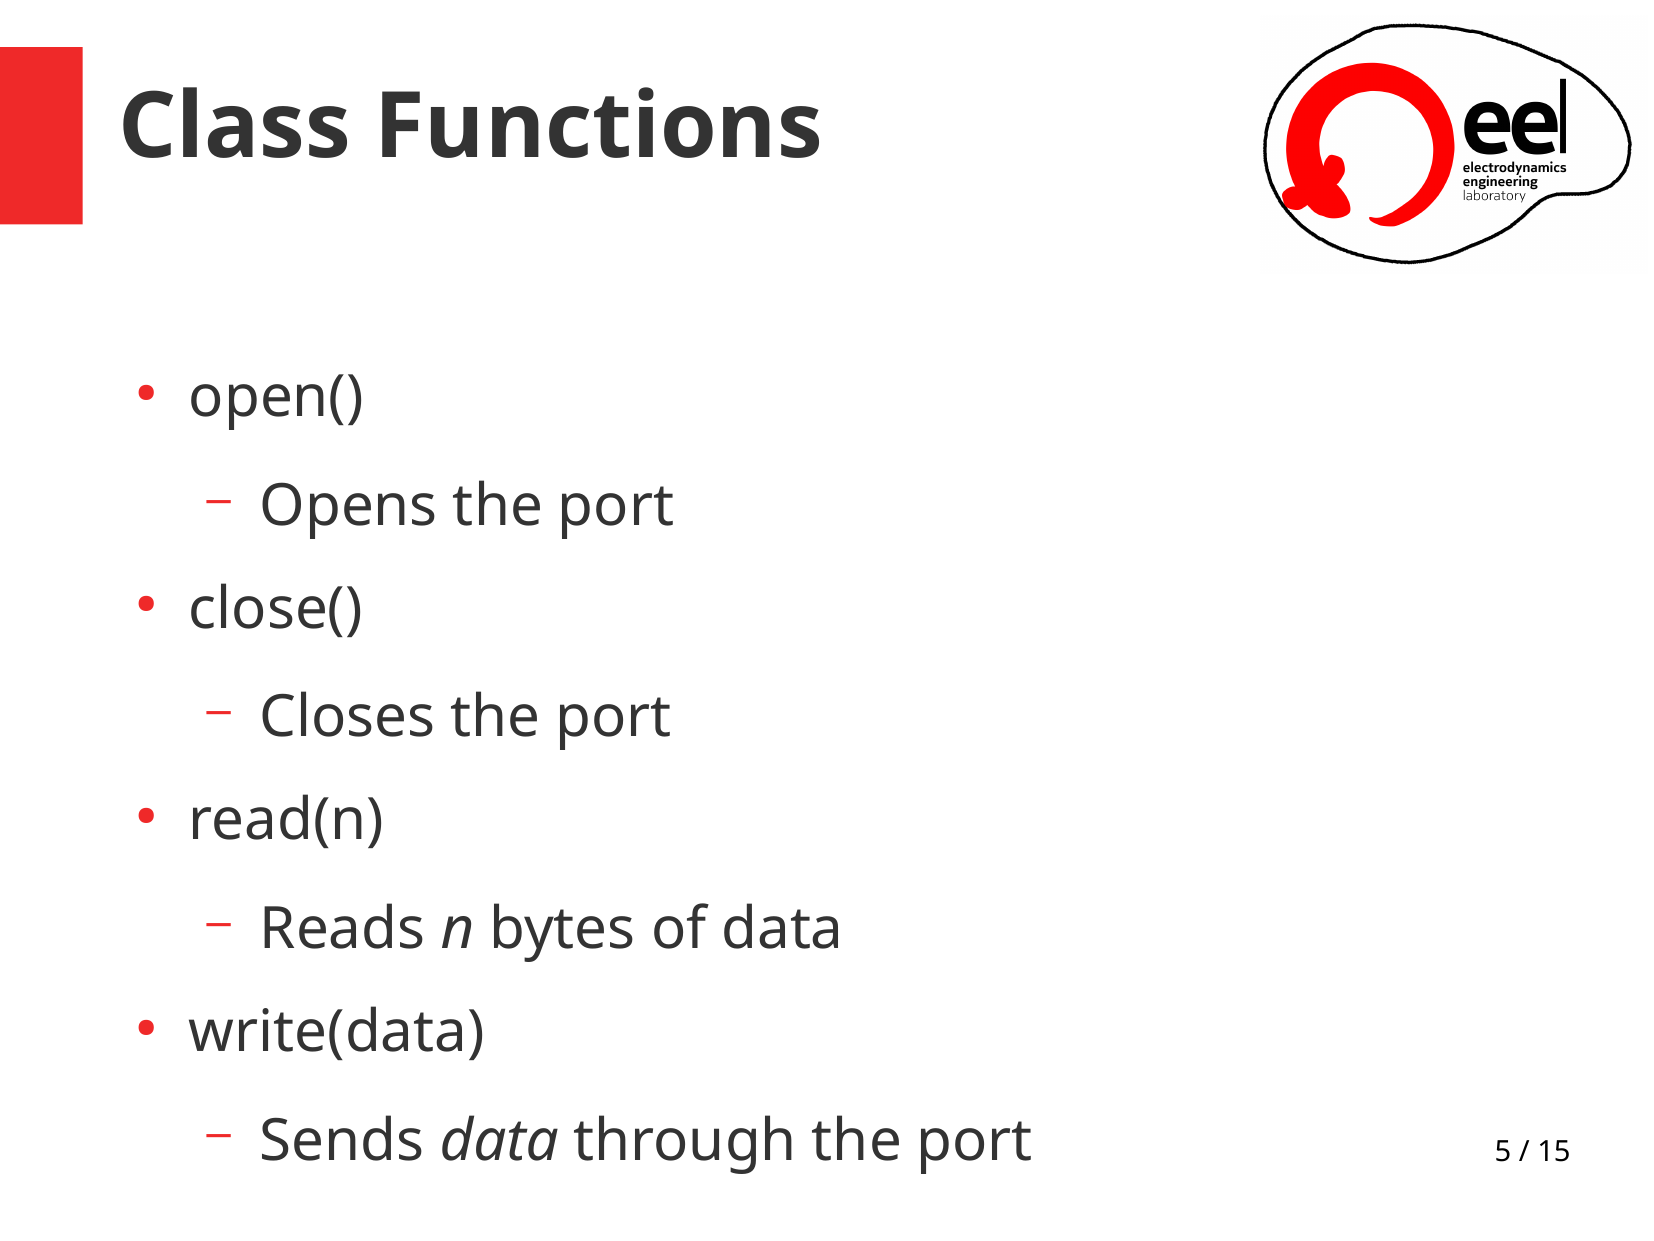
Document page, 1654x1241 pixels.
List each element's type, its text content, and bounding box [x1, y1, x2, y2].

list open() Opens the port close() Closes the port read(n) Reads n bytes of data write(data) Sends data through the port [118, 354, 1536, 1111]
picture [1260, 15, 1648, 274]
title Class Functions [118, 49, 1260, 257]
